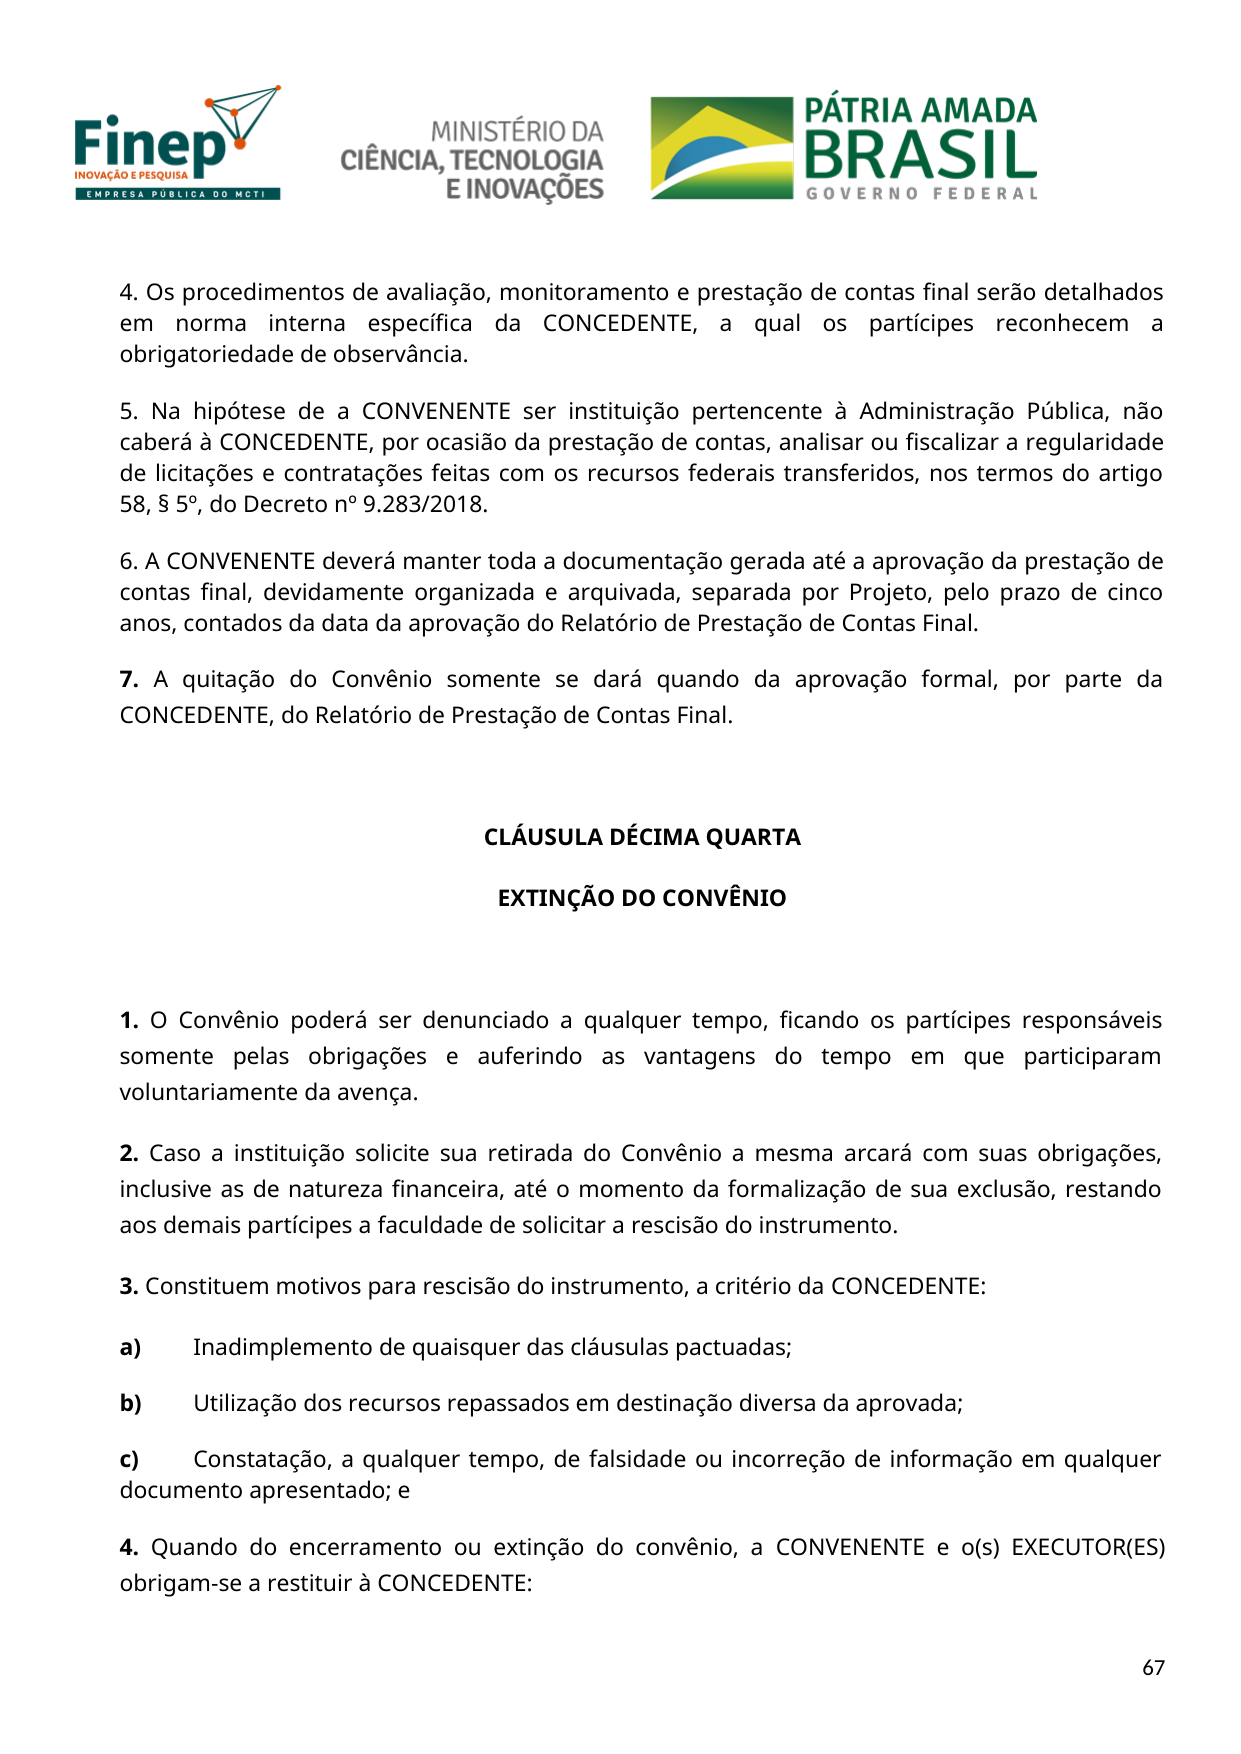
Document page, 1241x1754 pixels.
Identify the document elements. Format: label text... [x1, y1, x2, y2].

text 6. A CONVENENTE deverá manter toda a documentação gerada até a aprovação da prestação de contas final, devidamente organizada e arquivada, separada por Projeto, pelo prazo de cinco anos, contados da data da aprovação do Relatório de Prestação de Contas Final. [119, 545, 1165, 638]
text 3. Constituem motivos para rescisão do instrumento, a critério da CONCEDENTE: [119, 1270, 1163, 1301]
text 4. Quando do encerramento ou extinção do convênio, a CONVENENTE e o(s) EXECUTOR(ES) obrigam-se a restituir à CONCEDENTE: [119, 1531, 1165, 1598]
text 1. O Convênio poderá ser denunciado a qualquer tempo, ficando os partícipes responsáveis somente pelas obrigações e auferindo as vantagens do tempo em que participaram voluntariamente da avença. [119, 1004, 1163, 1107]
list EXTINÇÃO DO CONVÊNIO [119, 882, 1165, 913]
text 5. Na hipótese de a CONVENENTE ser instituição pertencente à Administração Pública, não caberá à CONCEDENTE, por ocasião da prestação de contas, analisar ou fiscalizar a regularidade de licitações e contratações feitas com os recursos federais transferidos, nos termos do artigo 58, § 5º, do Decreto nº 9.283/2018. [119, 395, 1165, 520]
list Inadimplemento de quaisquer das cláusulas pactuadas; [119, 1331, 1163, 1362]
list Utilização dos recursos repassados em destinação diversa da aprovada; [119, 1387, 1163, 1418]
text 7. A quitação do Convênio somente se dará quando da aprovação formal, por parte da CONCEDENTE, do Relatório de Prestação de Contas Final. [119, 663, 1165, 731]
list Constatação, a qualquer tempo, de falsidade ou incorreção de informação em qualquer documento apresentado; e [119, 1443, 1163, 1506]
text 4. Os procedimentos de avaliação, monitoramento e prestação de contas final serão detalhados em norma interna específica da CONCEDENTE, a qual os partícipes reconhecem a obrigatoriedade de observância. [119, 276, 1165, 370]
list CLÁUSULA DÉCIMA QUARTA [119, 821, 1165, 852]
text 2. Caso a instituição solicite sua retirada do Convênio a mesma arcará com suas obrigações, inclusive as de natureza financeira, até o momento da formalização de sua exclusão, restando aos demais partícipes a faculdade de solicitar a rescisão do instrumento. [119, 1137, 1163, 1240]
